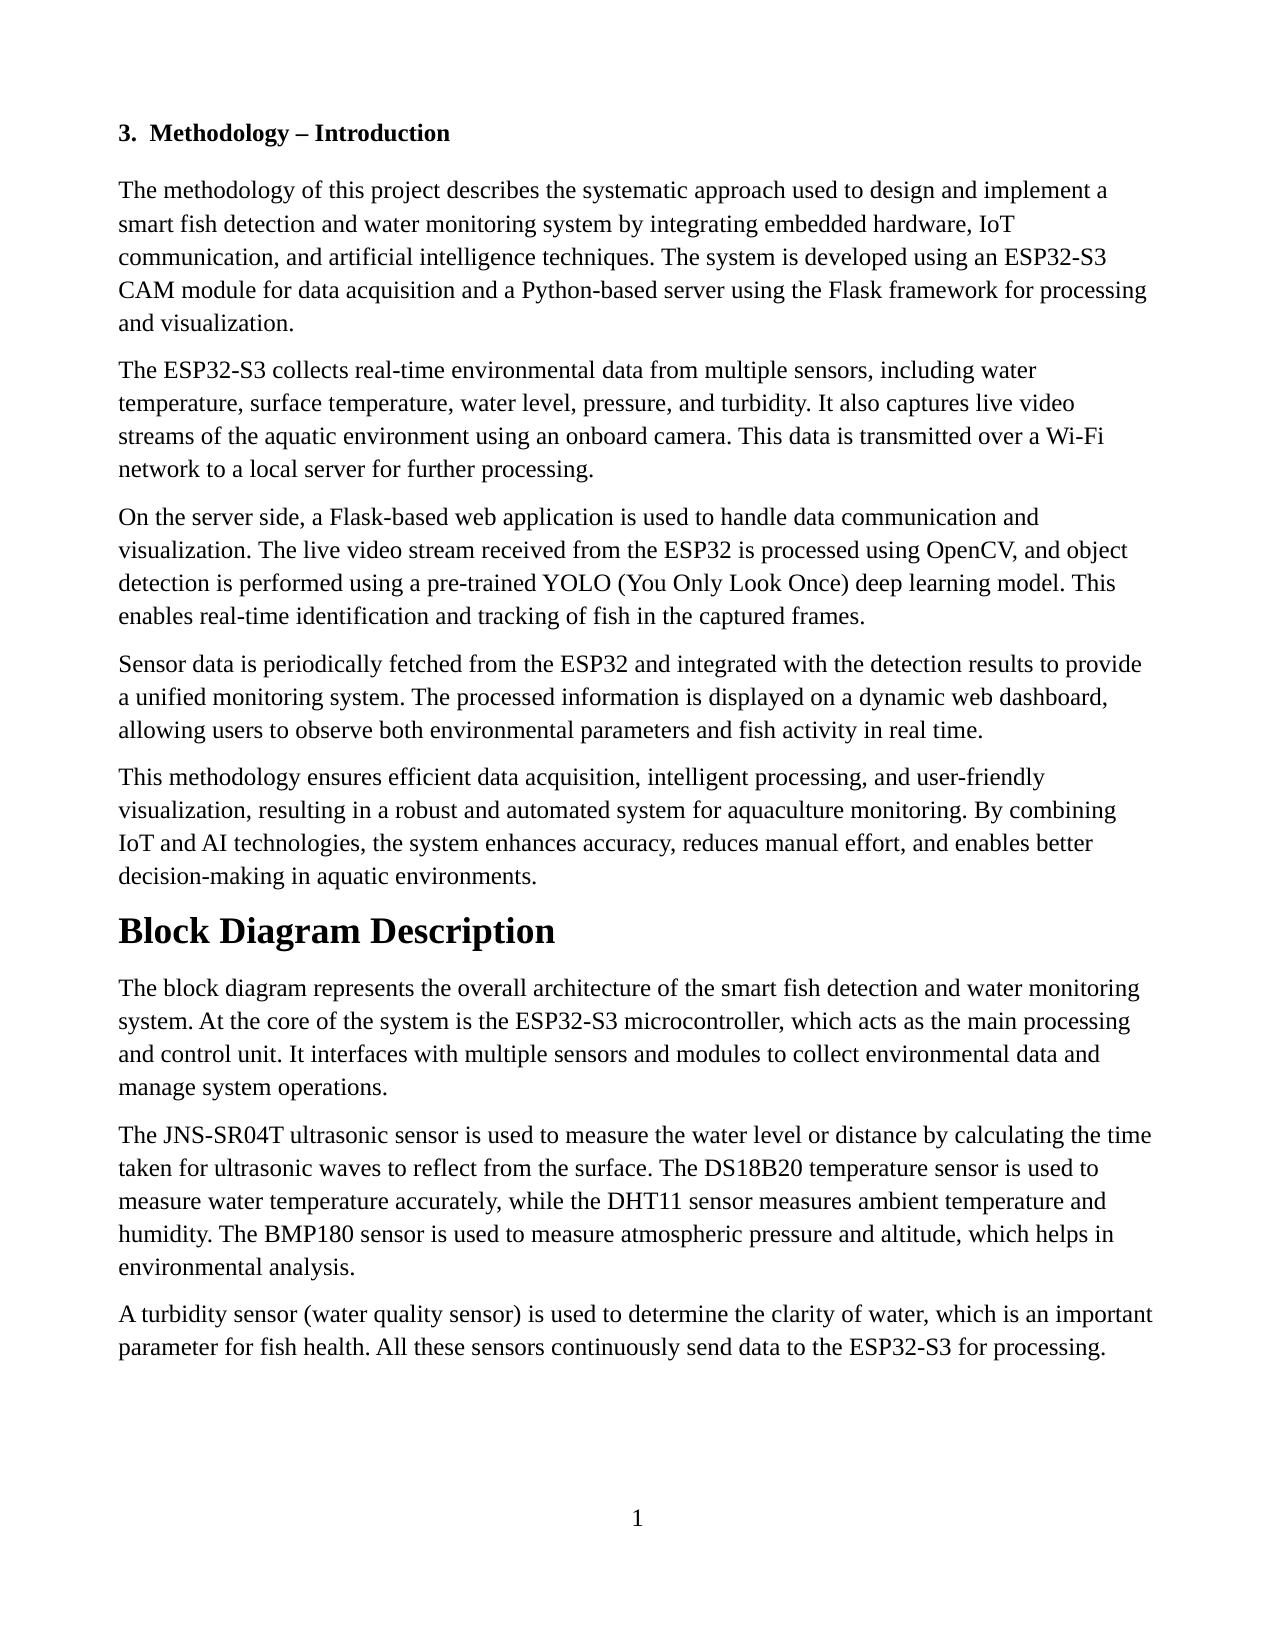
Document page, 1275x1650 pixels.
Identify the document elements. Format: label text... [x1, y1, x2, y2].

text The block diagram represents the overall architecture of the smart fish detection and water monitoring system. At the core of the system is the ESP32-S3 microcontroller, which acts as the main processing and control unit. It interfaces with multiple sensors and modules to collect environmental data and manage system operations. [118, 973, 1157, 1101]
text The ESP32-S3 collects real-time environmental data from multiple sensors, including water temperature, surface temperature, water level, pressure, and turbidity. It also captures live video streams of the aquatic environment using an onboard camera. This data is transmitted over a Wi-Fi network to a local server for further processing. [118, 355, 1157, 483]
text This methodology ensures efficient data acquisition, intelligent processing, and user-friendly visualization, resulting in a robust and automated system for aquaculture monitoring. By combining IoT and AI technologies, the system enhances accuracy, reduces manual effort, and enables better decision-making in aquatic environments. [118, 762, 1157, 890]
text The JNS-SR04T ultrasonic sensor is used to measure the water level or distance by calculating the time taken for ultrasonic waves to reflect from the surface. The DS18B20 temperature sensor is used to measure water temperature accurately, while the DHT11 sensor measures ambient temperature and humidity. The BMP180 sensor is used to measure atmospheric pressure and altitude, which helps in environmental analysis. [118, 1120, 1157, 1281]
text A turbidity sensor (water quality sensor) is used to determine the clarity of water, which is an important parameter for fish health. All these sensors continuously send data to the ESP32-S3 for processing. [118, 1299, 1157, 1361]
text 3. Methodology – Introduction [118, 118, 1157, 147]
text On the server side, a Flask-based web application is used to handle data communication and visualization. The live video stream received from the ESP32 is processed using OpenCV, and object detection is performed using a pre-trained YOLO (You Only Look Once) deep learning model. This enables real-time identification and tracking of fish in the captured frames. [118, 502, 1157, 630]
subtitle Block Diagram Description [118, 909, 1157, 952]
text Sensor data is periodically fetched from the ESP32 and integrated with the detection results to provide a unified monitoring system. The processed information is displayed on a dynamic web dashboard, allowing users to observe both environmental parameters and fish activity in real time. [118, 649, 1157, 743]
text The methodology of this project describes the systematic approach used to design and implement a smart fish detection and water monitoring system by integrating embedded hardware, IoT communication, and artificial intelligence techniques. The system is developed using an ESP32-S3 CAM module for data acquisition and a Python-based server using the Flask framework for processing and visualization. [118, 176, 1157, 336]
